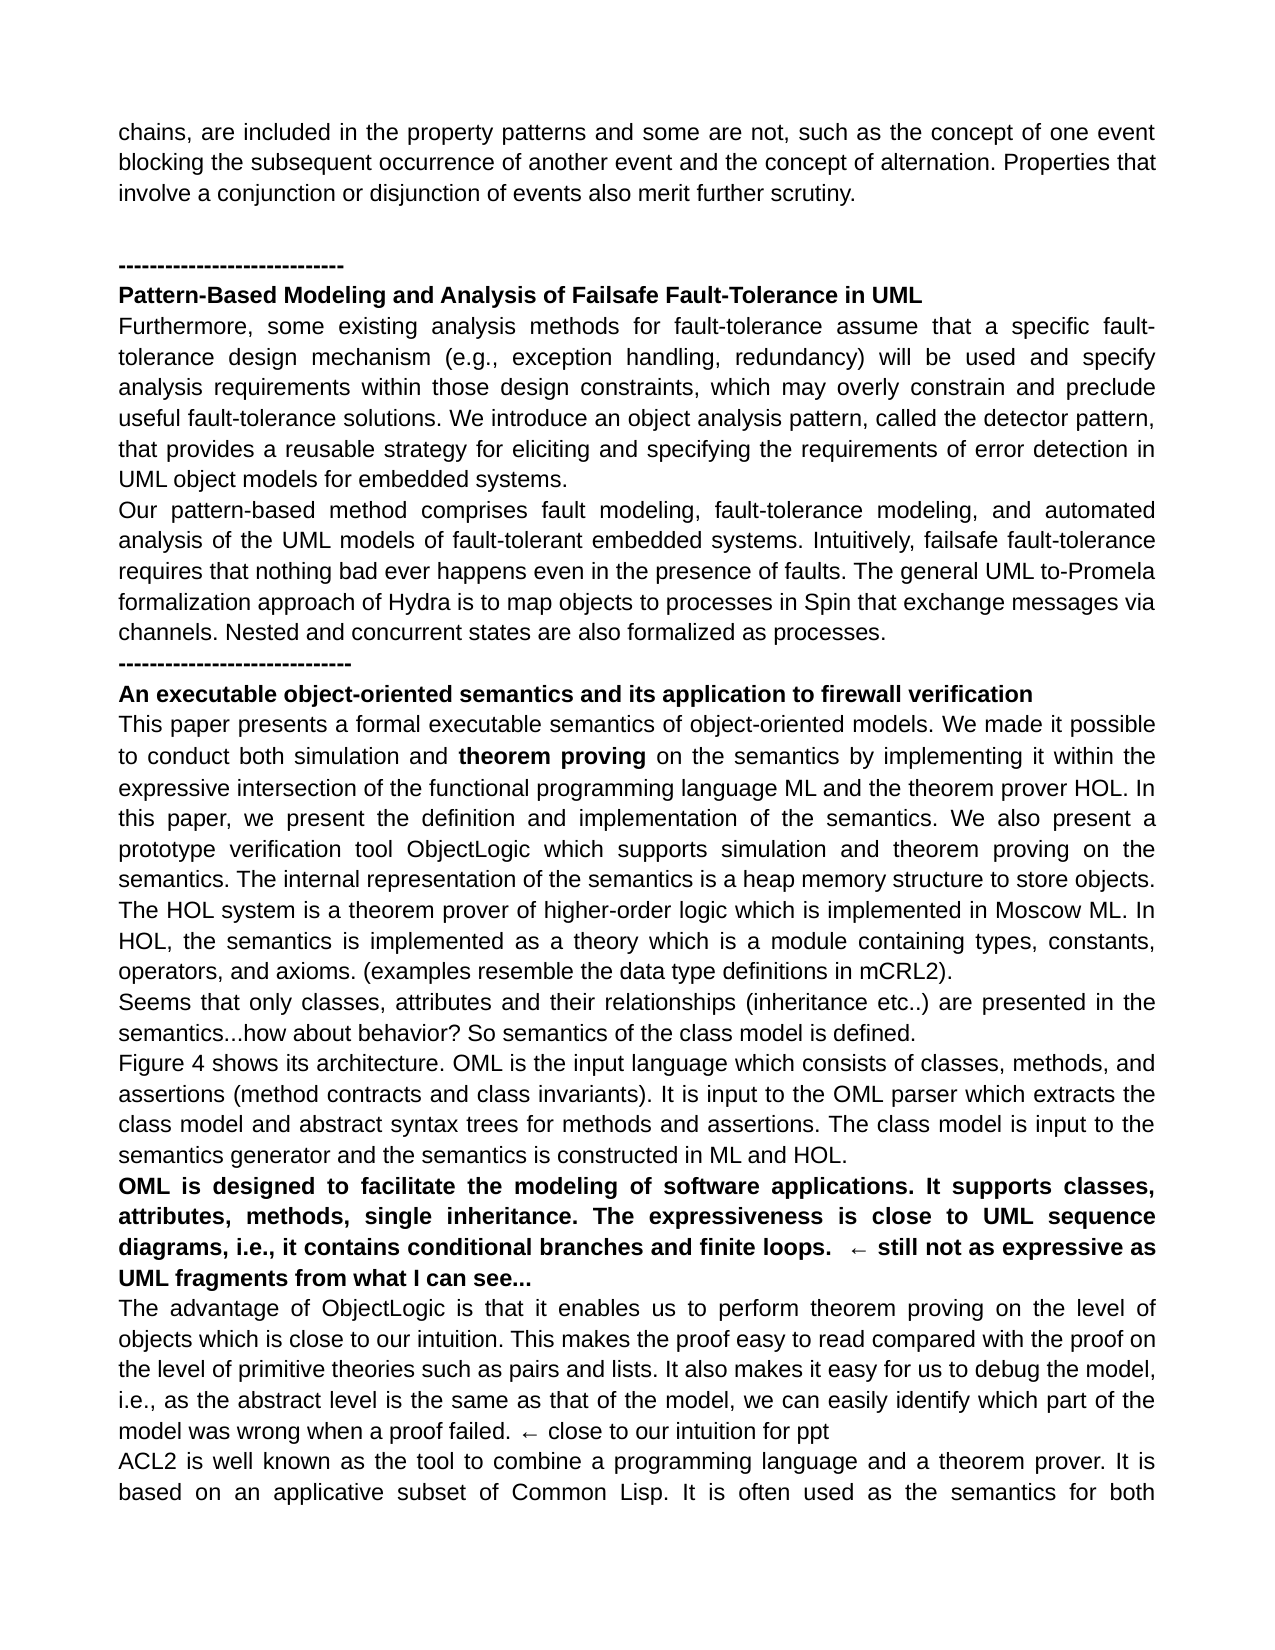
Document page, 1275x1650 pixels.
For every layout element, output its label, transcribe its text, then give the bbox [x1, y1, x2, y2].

text The advantage of ObjectLogic is that it enables us to perform theorem proving on the level of objects which is close to our intuition. This makes the proof easy to read compared with the proof on the level of primitive theories such as pairs and lists. It also makes it easy for us to debug the model, i.e., as the abstract level is the same as that of the model, we can easily identify which part of the model was wrong when a proof failed. ← close to our intuition for ppt [118, 1294, 1157, 1444]
text An executable object-oriented semantics and its application to firewall verification [118, 680, 1157, 707]
text Furthermore, some existing analysis methods for fault-tolerance assume that a specific fault-tolerance design mechanism (e.g., exception handling, redundancy) will be used and specify analysis requirements within those design constraints, which may overly constrain and preclude useful fault-tolerance solutions. We introduce an object analysis pattern, called the detector pattern, that provides a reusable strategy for eliciting and specifying the requirements of error detection in UML object models for embedded systems. [118, 312, 1157, 492]
text Figure 4 shows its architecture. OML is the input language which consists of classes, methods, and assertions (method contracts and class invariants). It is input to the OML parser which extracts the class model and abstract syntax trees for methods and assertions. The class model is input to the semantics generator and the semantics is constructed in ML and HOL. [118, 1049, 1157, 1168]
text ----------------------------- [118, 251, 1157, 278]
text Seems that only classes, attributes and their relationships (inheritance etc..) are presented in the semantics...how about behavior? So semantics of the class model is defined. [118, 988, 1157, 1046]
text ACL2 is well known as the tool to combine a programming language and a theorem prover. It is based on an applicative subset of Common Lisp. It is often used as the semantics for both [118, 1448, 1157, 1505]
text ------------------------------ [118, 649, 1157, 676]
text Our pattern-based method comprises fault modeling, fault-tolerance modeling, and automated analysis of the UML models of fault-tolerant embedded systems. Intuitively, failsafe fault-tolerance requires that nothing bad ever happens even in the presence of faults. The general UML to-Promela formalization approach of Hydra is to map objects to processes in Spin that exchange messages via channels. Nested and concurrent states are also formalized as processes. [118, 496, 1157, 646]
text Pattern-Based Modeling and Analysis of Failsafe Fault-Tolerance in UML [118, 282, 1157, 309]
text OML is designed to facilitate the modeling of software applications. It supports classes, attributes, methods, single inheritance. The expressiveness is close to UML sequence diagrams, i.e., it contains conditional branches and finite loops. ← still not as expressive as UML fragments from what I can see... [118, 1172, 1157, 1291]
text chains, are included in the property patterns and some are not, such as the concept of one event blocking the subsequent occurrence of another event and the concept of alternation. Properties that involve a conjunction or disjunction of events also merit further scrutiny. [118, 118, 1157, 206]
text This paper presents a formal executable semantics of object-oriented models. We made it possible to conduct both simulation and theorem proving on the semantics by implementing it within the expressive intersection of the functional programming language ML and the theorem prover HOL. In this paper, we present the definition and implementation of the semantics. We also present a prototype verification tool ObjectLogic which supports simulation and theorem proving on the semantics. The internal representation of the semantics is a heap memory structure to store objects. The HOL system is a theorem prover of higher-order logic which is implemented in Moscow ML. In HOL, the semantics is implemented as a theory which is a module containing types, constants, operators, and axioms. (examples resemble the data type definitions in mCRL2). [118, 711, 1157, 984]
